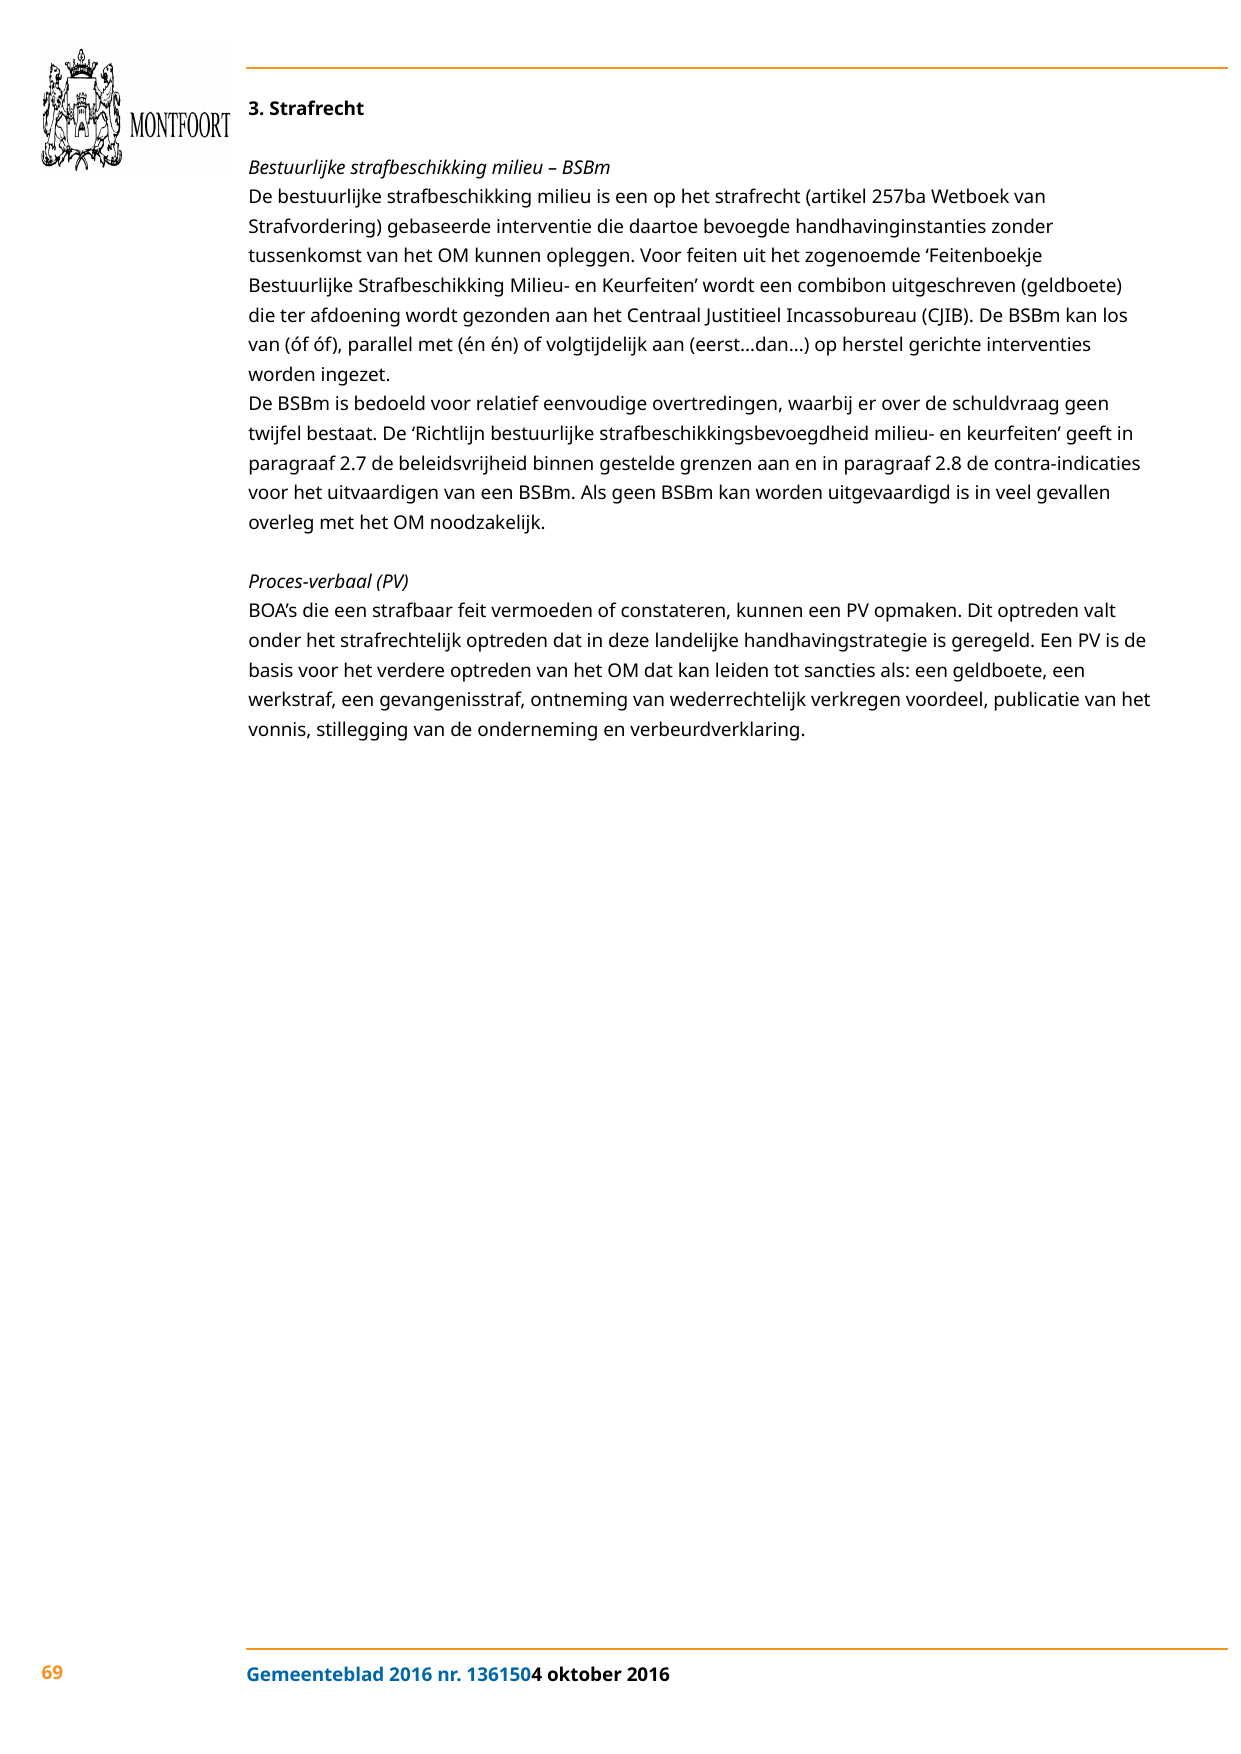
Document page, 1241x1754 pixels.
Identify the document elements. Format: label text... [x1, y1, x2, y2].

text Proces-verbaal (PV) [248, 568, 1152, 594]
picture [41, 47, 231, 172]
text Bestuurlijke strafbeschikking milieu – BSBm [248, 154, 1152, 180]
text De BSBm is bedoeld voor relatief eenvoudige overtredingen, waarbij er over de schuldvraag geen twijfel bestaat. De ‘Richtlijn bestuurlijke strafbeschikkingsbevoegdheid milieu- en keurfeiten’ geeft in paragraaf 2.7 de beleidsvrijheid binnen gestelde grenzen aan en in paragraaf 2.8 de contra-indicaties voor het uitvaardigen van een BSBm. Als geen BSBm kan worden uitgevaardigd is in veel gevallen overleg met het OM noodzakelijk. [248, 391, 1152, 535]
text 3. Strafrecht [248, 95, 1152, 121]
text BOA’s die een strafbaar feit vermoeden of constateren, kunnen een PV opmaken. Dit optreden valt onder het strafrechtelijk optreden dat in deze landelijke handhavingstrategie is geregeld. Een PV is de basis voor het verdere optreden van het OM dat kan leiden tot sancties als: een geldboete, een werkstraf, een gevangenisstraf, ontneming van wederrechtelijk verkregen voordeel, publicatie van het vonnis, stillegging van de onderneming en verbeurdverklaring. [248, 598, 1152, 742]
text De bestuurlijke strafbeschikking milieu is een op het strafrecht (artikel 257ba Wetboek van Strafvordering) gebaseerde interventie die daartoe bevoegde handhavinginstanties zonder tussenkomst van het OM kunnen opleggen. Voor feiten uit het zogenoemde ‘Feitenboekje Bestuurlijke Strafbeschikking Milieu- en Keurfeiten’ wordt een combibon uitgeschreven (geldboete) die ter afdoening wordt gezonden aan het Centraal Justitieel Incassobureau (CJIB). De BSBm kan los van (óf óf), parallel met (én én) of volgtijdelijk aan (eerst…dan…) op herstel gerichte interventies worden ingezet. [248, 183, 1152, 387]
